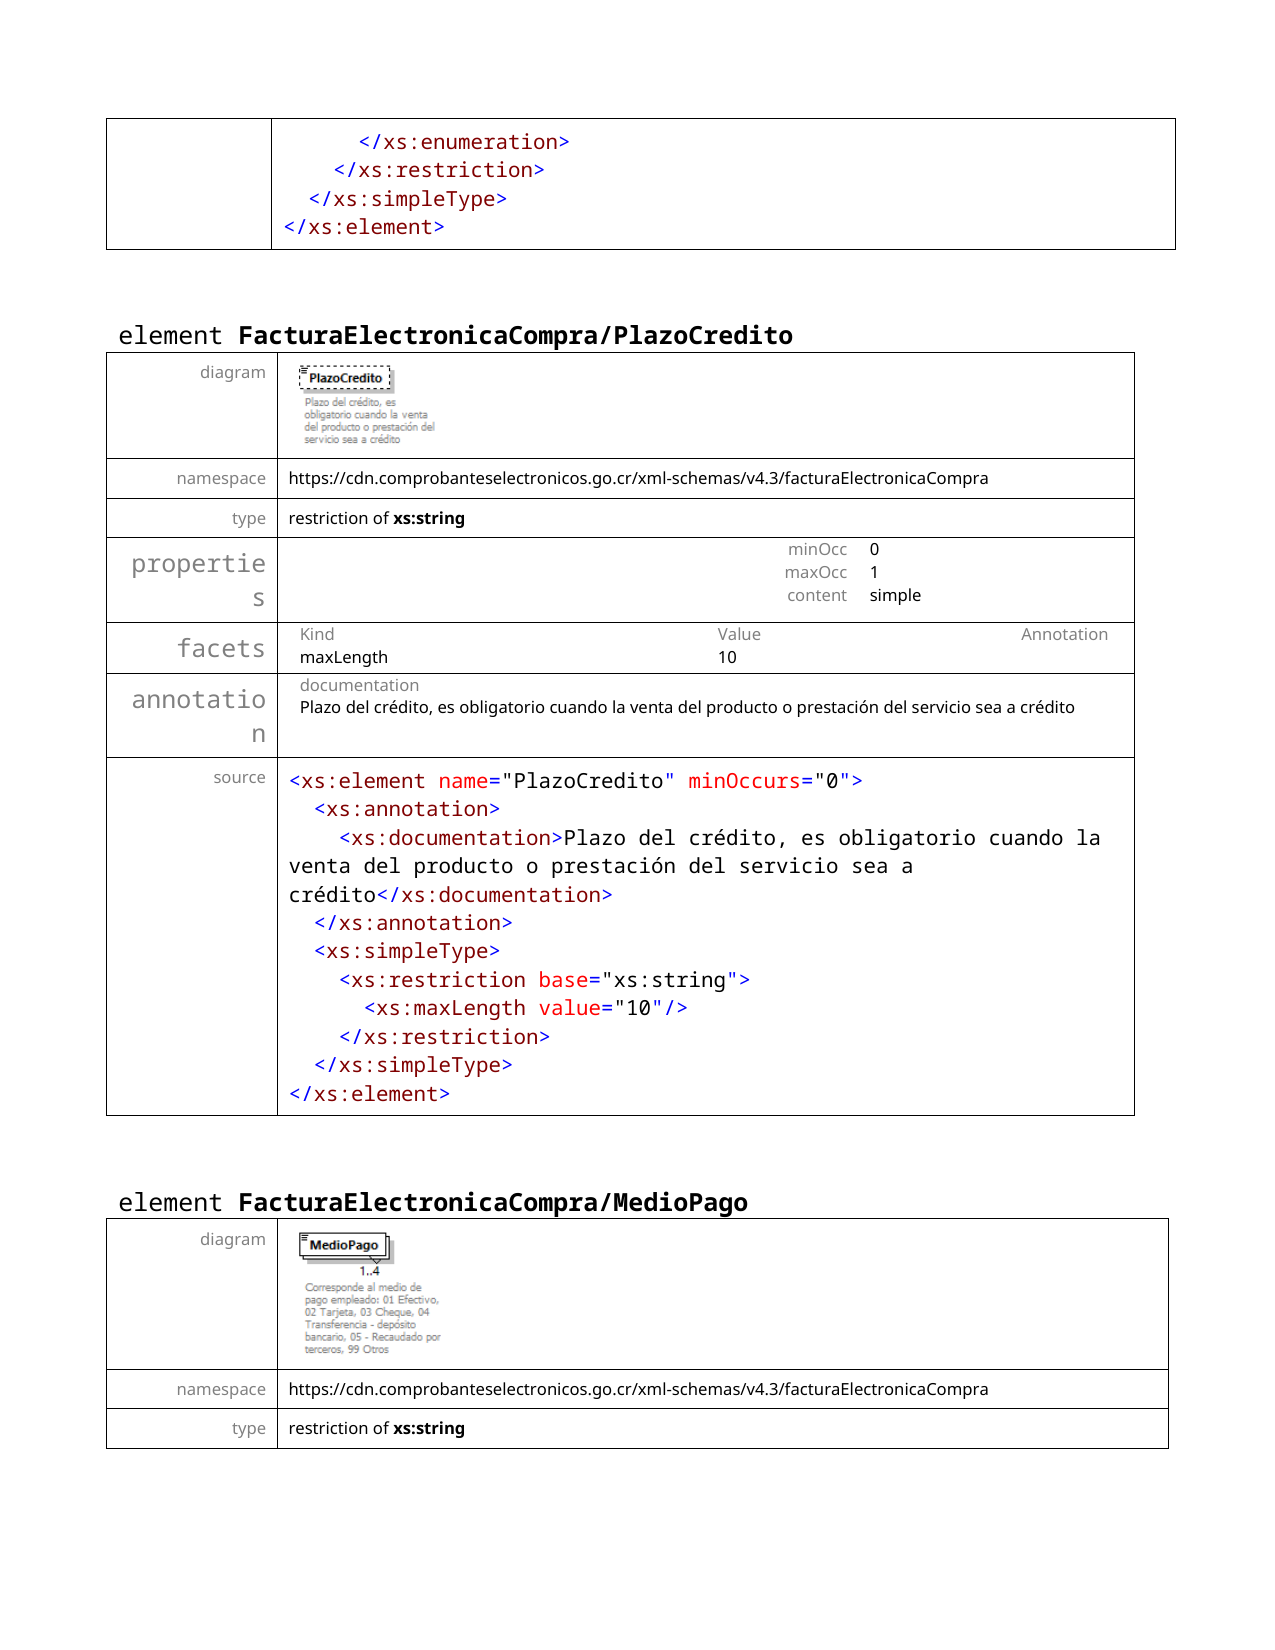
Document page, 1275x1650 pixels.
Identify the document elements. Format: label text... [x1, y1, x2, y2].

table_header [278, 1219, 1168, 1369]
table_cell https://cdn.comprobanteselectronicos.go.cr/xml-schemas/v4.3/facturaElectronicaCompra [278, 459, 1134, 497]
table_cell facets [107, 623, 277, 672]
table_cell namespace [107, 1370, 277, 1408]
table_header documentation [288, 674, 1134, 696]
table_cell properties [107, 538, 277, 622]
table_cell 10 [706, 645, 1010, 668]
table_header Annotation [1010, 623, 1134, 645]
table_cell https://cdn.comprobanteselectronicos.go.cr/xml-schemas/v4.3/facturaElectronicaCompra [278, 1370, 1168, 1408]
table_cell namespace [107, 459, 277, 497]
table_cell maxOcc [288, 561, 858, 583]
table_cell 1 [858, 561, 1134, 583]
table_header diagram [107, 353, 277, 458]
table_header diagram [107, 1219, 277, 1369]
table_header [278, 353, 1134, 458]
table_cell [107, 119, 271, 248]
table_cell maxLength [288, 645, 706, 668]
table_header minOcc [288, 538, 858, 561]
text element FacturaElectronicaCompra/PlazoCredito [118, 318, 1157, 352]
table_cell content [288, 583, 858, 606]
table_header Kind [288, 623, 706, 645]
table_cell source [107, 758, 277, 1115]
table_cell type [107, 1409, 277, 1447]
picture [288, 1227, 452, 1361]
table_cell [278, 623, 1134, 672]
table_header Value [706, 623, 1010, 645]
table_cell [278, 538, 1134, 622]
text element FacturaElectronicaCompra/MedioPago [118, 1184, 1157, 1218]
table_cell Plazo del crédito, es obligatorio cuando la venta del producto o prestación del servicio sea a crédito [288, 696, 1134, 719]
table_cell [1010, 645, 1134, 668]
table_cell </xs:enumeration> </xs:restriction> </xs:simpleType> </xs:element> [272, 119, 1175, 248]
picture [288, 360, 449, 451]
table_cell annotation [107, 674, 277, 757]
table_cell restriction of xs:string [278, 499, 1134, 537]
table_cell <xs:element name="PlazoCredito" minOccurs="0"> <xs:annotation> <xs:documentation>Plazo del crédito, es obligatorio cuando la venta del producto o prestación del servicio sea a crédito</xs:documentation> </xs:annotation> <xs:simpleType> <xs:restriction base="xs:string"> <xs:maxLength value="10"/> </xs:restriction> </xs:simpleType> </xs:element> [278, 758, 1134, 1115]
table_cell simple [858, 583, 1134, 606]
table_cell type [107, 499, 277, 537]
table_cell [278, 674, 1134, 757]
table_cell restriction of xs:string [278, 1409, 1168, 1447]
table_header 0 [858, 538, 1134, 561]
